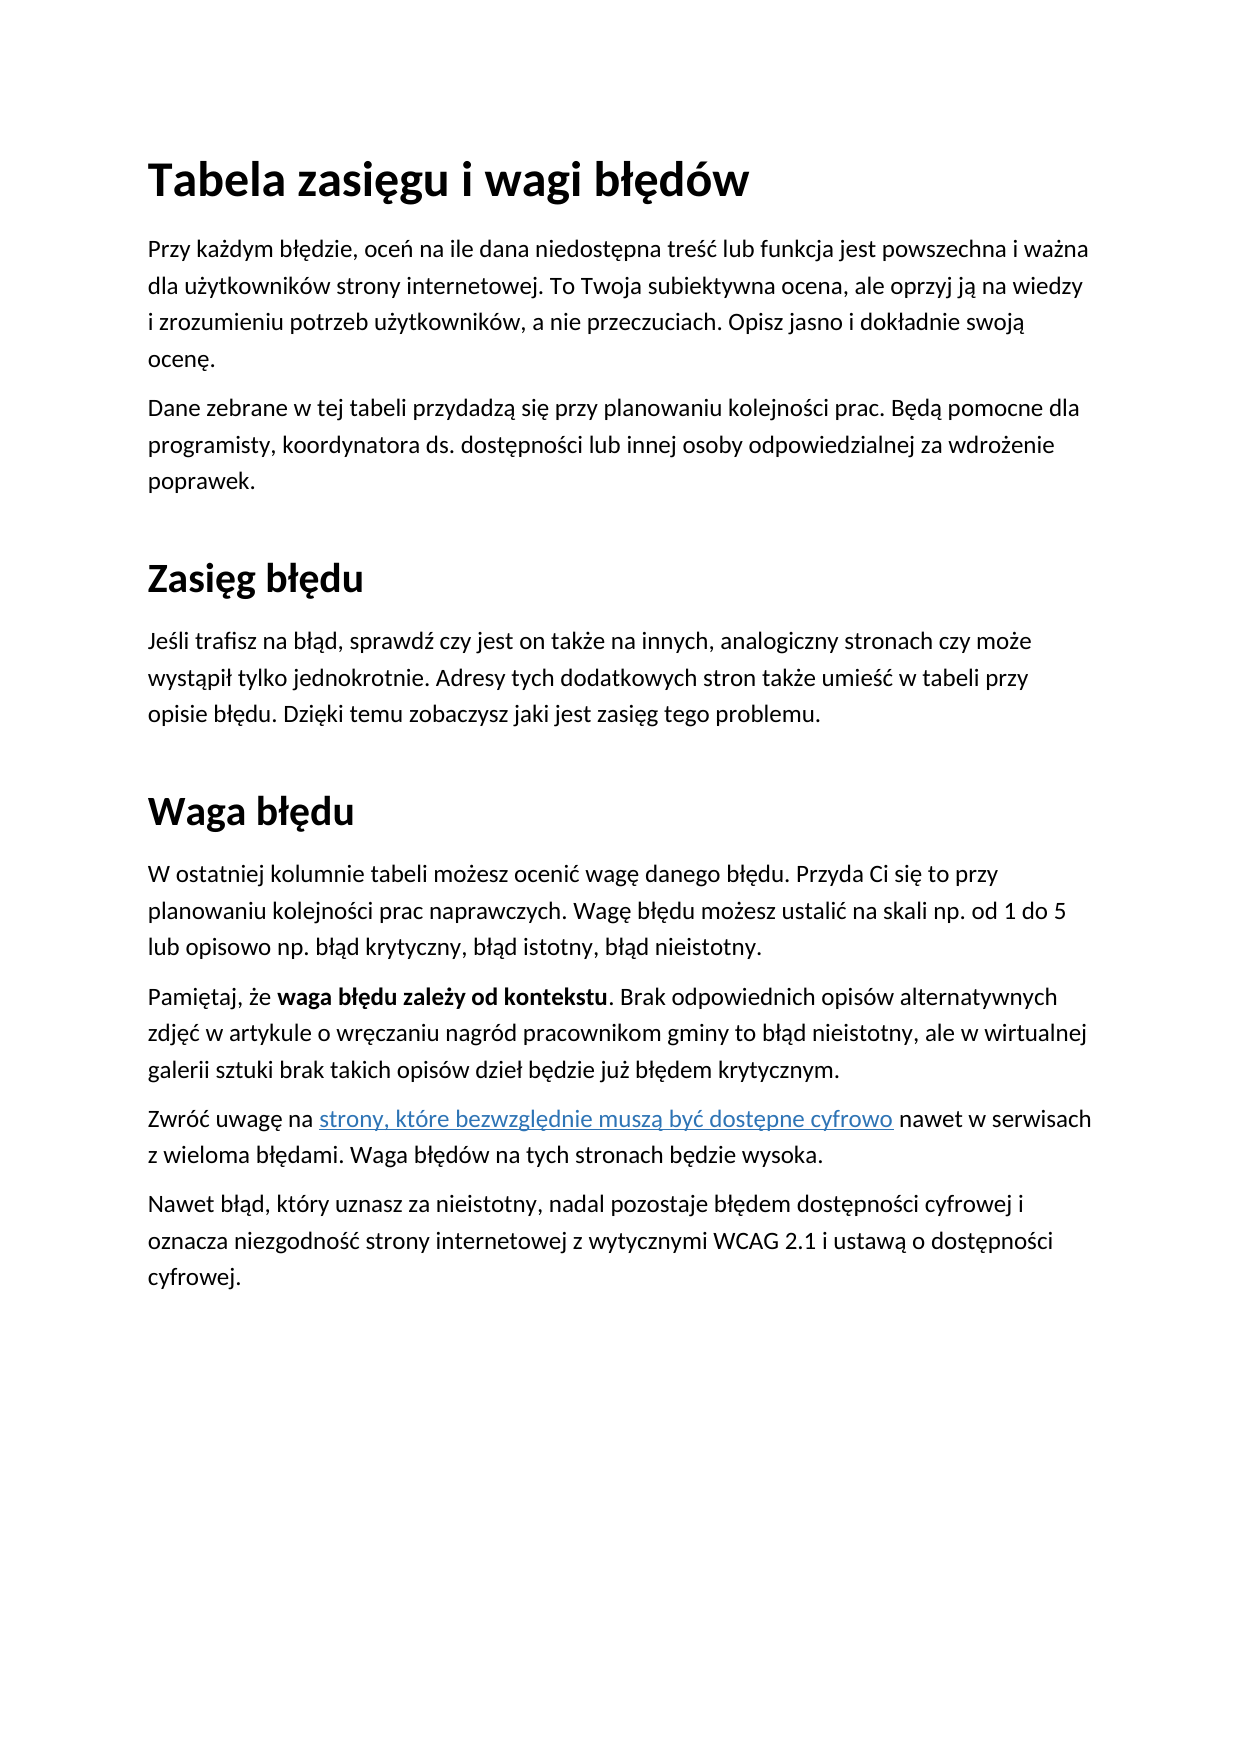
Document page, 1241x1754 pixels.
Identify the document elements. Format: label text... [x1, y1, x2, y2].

subtitle Waga błędu [148, 785, 1092, 836]
text Zwróć uwagę na strony, które bezwzględnie muszą być dostępne cyfrowo nawet w serwisach z wieloma błędami. Waga błędów na tych stronach będzie wysoka. [148, 1103, 1092, 1170]
text Dane zebrane w tej tabeli przydadzą się przy planowaniu kolejności prac. Będą pomocne dla programisty, koordynatora ds. dostępności lub innej osoby odpowiedzialnej za wdrożenie poprawek. [148, 392, 1092, 496]
subtitle Zasięg błędu [148, 552, 1092, 603]
text Pamiętaj, że waga błędu zależy od kontekstu. Brak odpowiednich opisów alternatywnych zdjęć w artykule o wręczaniu nagród pracownikom gminy to błąd nieistotny, ale w wirtualnej galerii sztuki brak takich opisów dzieł będzie już błędem krytycznym. [148, 981, 1092, 1084]
subtitle Tabela zasięgu i wagi błędów [148, 148, 1092, 209]
text Nawet błąd, który uznasz za nieistotny, nadal pozostaje błędem dostępności cyfrowej i oznacza niezgodność strony internetowej z wytycznymi WCAG 2.1 i ustawą o dostępności cyfrowej. [148, 1188, 1092, 1292]
text Jeśli trafisz na błąd, sprawdź czy jest on także na innych, analogiczny stronach czy może wystąpił tylko jednokrotnie. Adresy tych dodatkowych stron także umieść w tabeli przy opisie błędu. Dzięki temu zobaczysz jaki jest zasięg tego problemu. [148, 625, 1092, 729]
text W ostatniej kolumnie tabeli możesz ocenić wagę danego błędu. Przyda Ci się to przy planowaniu kolejności prac naprawczych. Wagę błędu możesz ustalić na skali np. od 1 do 5 lub opisowo np. błąd krytyczny, błąd istotny, błąd nieistotny. [148, 858, 1092, 962]
text Przy każdym błędzie, oceń na ile dana niedostępna treść lub funkcja jest powszechna i ważna dla użytkowników strony internetowej. To Twoja subiektywna ocena, ale oprzyj ją na wiedzy i zrozumieniu potrzeb użytkowników, a nie przeczuciach. Opisz jasno i dokładnie swoją ocenę. [148, 233, 1092, 374]
